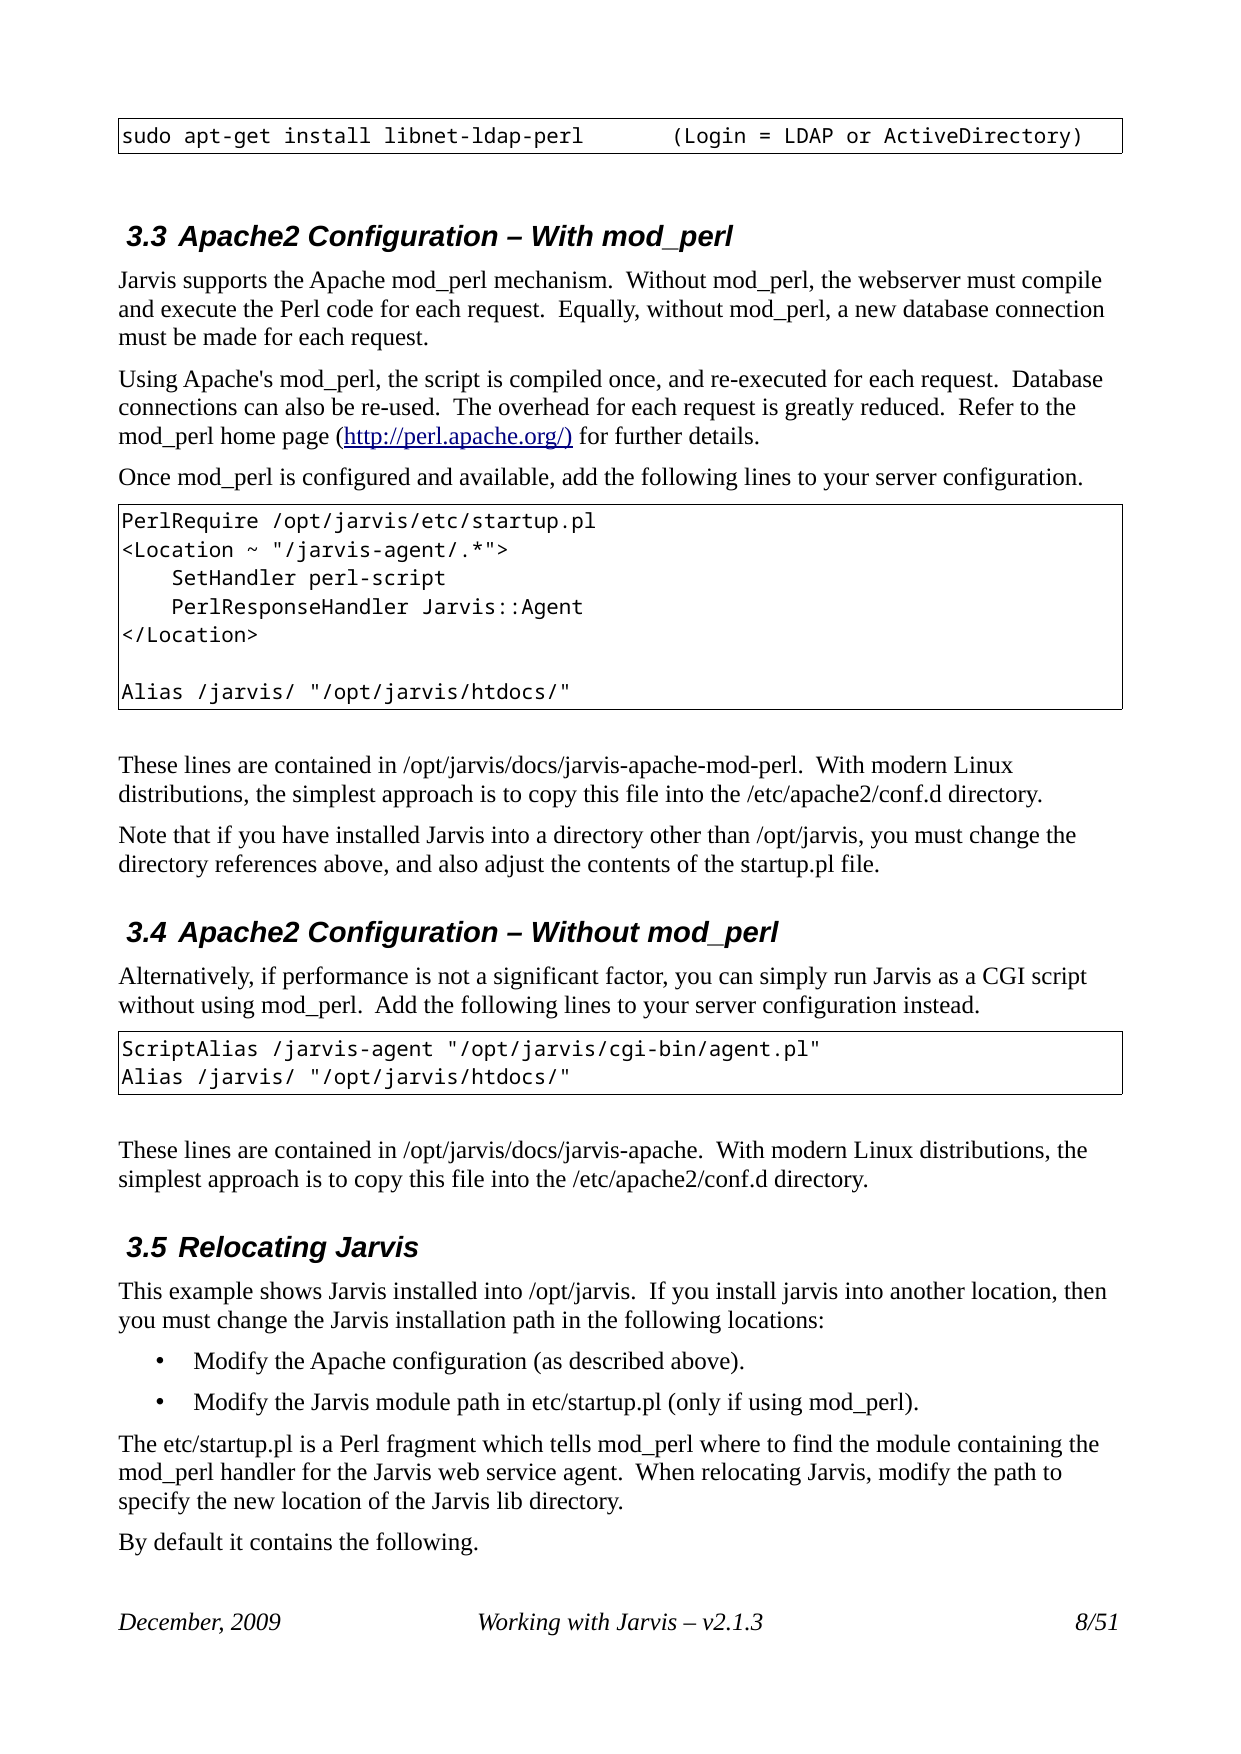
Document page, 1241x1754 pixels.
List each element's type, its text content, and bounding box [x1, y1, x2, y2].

text These lines are contained in /opt/jarvis/docs/jarvis-apache. With modern Linux distributions, the simplest approach is to copy this file into the /etc/apache2/conf.d directory. [118, 1135, 1122, 1193]
text Using Apache's mod_perl, the script is compiled once, and re-executed for each request. Database connections can also be re-used. The overhead for each request is greatly reduced. Refer to the mod_perl home page (http://perl.apache.org/) for further details. [118, 364, 1122, 450]
text Alternatively, if performance is not a significant factor, you can simply run Jarvis as a CGI script without using mod_perl. Add the following lines to your server configuration instead. [118, 961, 1122, 1018]
text <Location ~ "/jarvis-agent/.*"> [119, 532, 1122, 561]
text This example shows Jarvis installed into /opt/jarvis. If you install jarvis into another location, then you must change the Jarvis installation path in the following locations: [118, 1276, 1122, 1334]
text Alias /jarvis/ "/opt/jarvis/htdocs/" [119, 674, 1122, 709]
text ScriptAlias /jarvis-agent "/opt/jarvis/cgi-bin/agent.pl" [119, 1032, 1122, 1059]
text The etc/startup.pl is a Perl fragment which tells mod_perl where to find the module containing the mod_perl handler for the Jarvis web service agent. When relocating Jarvis, modify the path to specify the new location of the Jarvis lib directory. [118, 1429, 1122, 1515]
text </Location> [119, 617, 1122, 649]
subtitle Apache2 Configuration – With mod_perl [118, 219, 1122, 252]
list Modify the Jarvis module path in etc/startup.pl (only if using mod_perl). [156, 1387, 1122, 1416]
text Jarvis supports the Apache mod_perl mechanism. Without mod_perl, the webserver must compile and execute the Perl code for each request. Equally, without mod_perl, a new database connection must be made for each request. [118, 265, 1122, 351]
text sudo apt-get install libnet-ldap-perl (Login = LDAP or ActiveDirectory) [119, 119, 1122, 153]
subtitle Apache2 Configuration – Without mod_perl [118, 915, 1122, 948]
text Once mod_perl is configured and available, add the following lines to your server configuration. [118, 462, 1122, 491]
text PerlResponseHandler Jarvis::Agent [119, 589, 1122, 617]
text These lines are contained in /opt/jarvis/docs/jarvis-apache-mod-perl. With modern Linux distributions, the simplest approach is to copy this file into the /etc/apache2/conf.d directory. [118, 750, 1122, 807]
subtitle Relocating Jarvis [118, 1230, 1122, 1264]
text PerlRequire /opt/jarvis/etc/startup.pl [119, 505, 1122, 532]
text Alias /jarvis/ "/opt/jarvis/htdocs/" [119, 1059, 1122, 1094]
text By default it contains the following. [118, 1527, 1122, 1556]
text Note that if you have installed Jarvis into a directory other than /opt/jarvis, you must change the directory references above, and also adjust the contents of the startup.pl file. [118, 820, 1122, 877]
list Modify the Apache configuration (as described above). [156, 1346, 1122, 1375]
text SetHandler perl-script [119, 561, 1122, 589]
